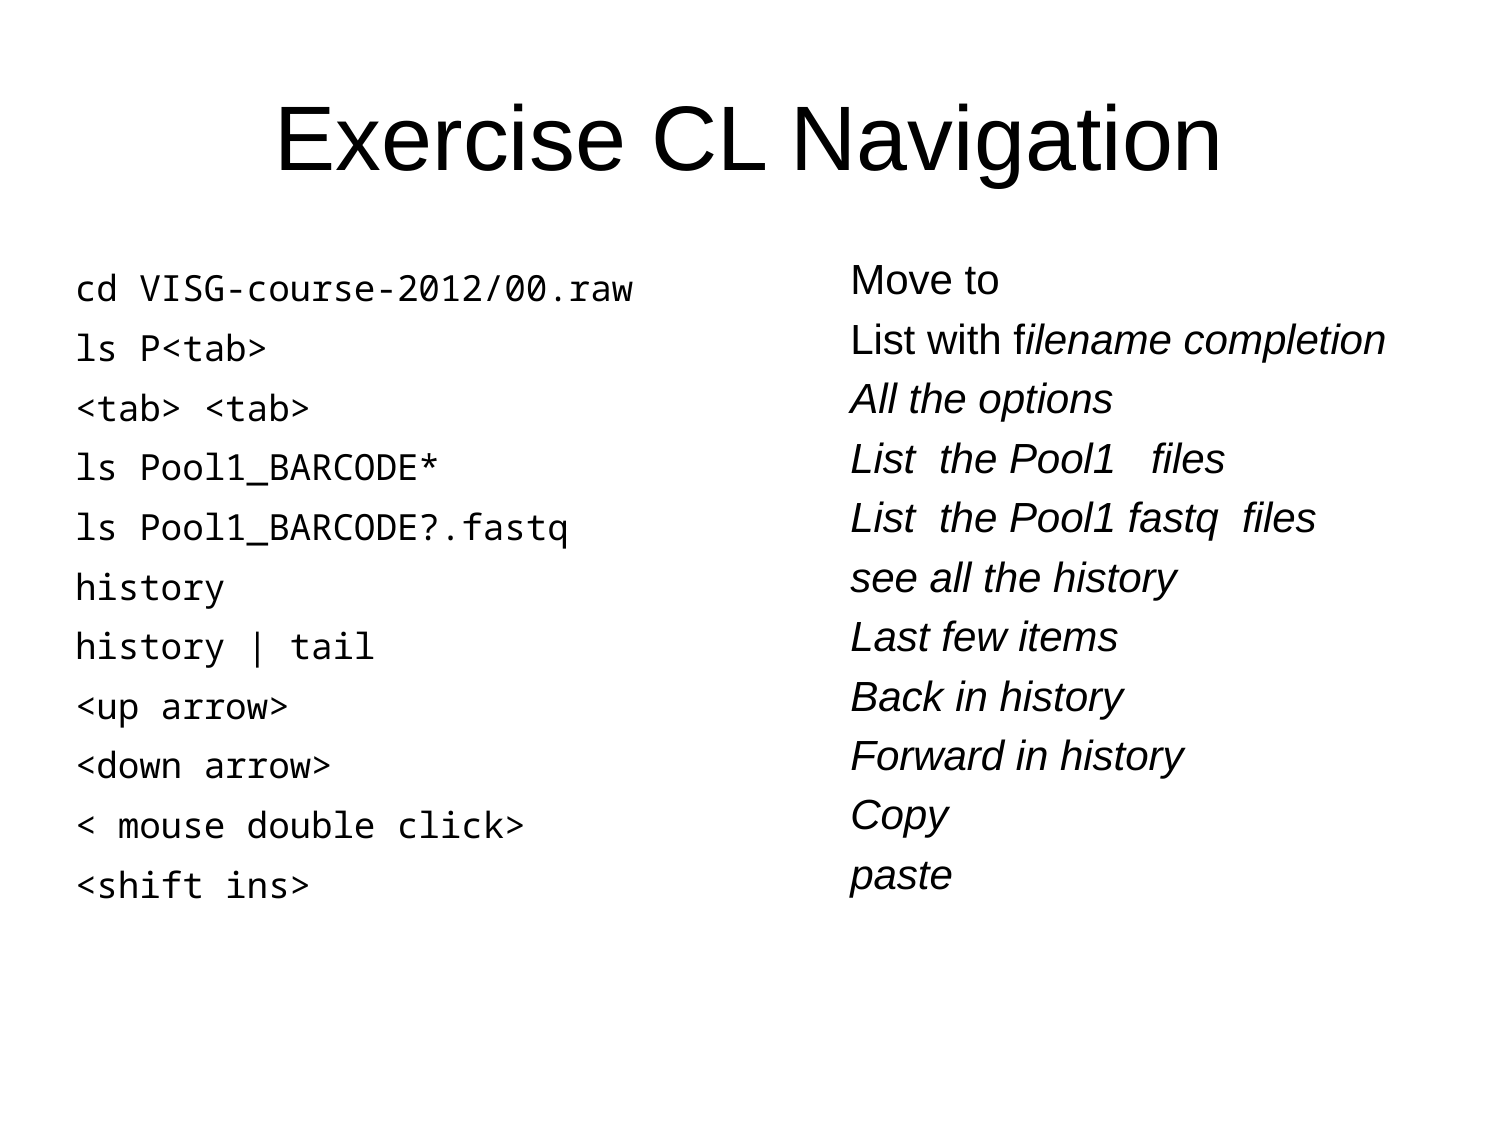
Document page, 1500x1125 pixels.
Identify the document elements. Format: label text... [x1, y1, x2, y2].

list Move to List with filename completion All the options List the Pool1 files List the Pool1 fastq files see all the history Last few items Back in history Forward in history Copy paste [850, 257, 1418, 910]
title Exercise CL Navigation [74, 44, 1425, 233]
list cd VISG-course-2012/00.raw ls P<tab> <tab> <tab> ls Pool1_BARCODE* ls Pool1_BARCODE?.fastq history history | tail <up arrow> <down arrow> < mouse double click> <shift ins> [75, 263, 697, 916]
